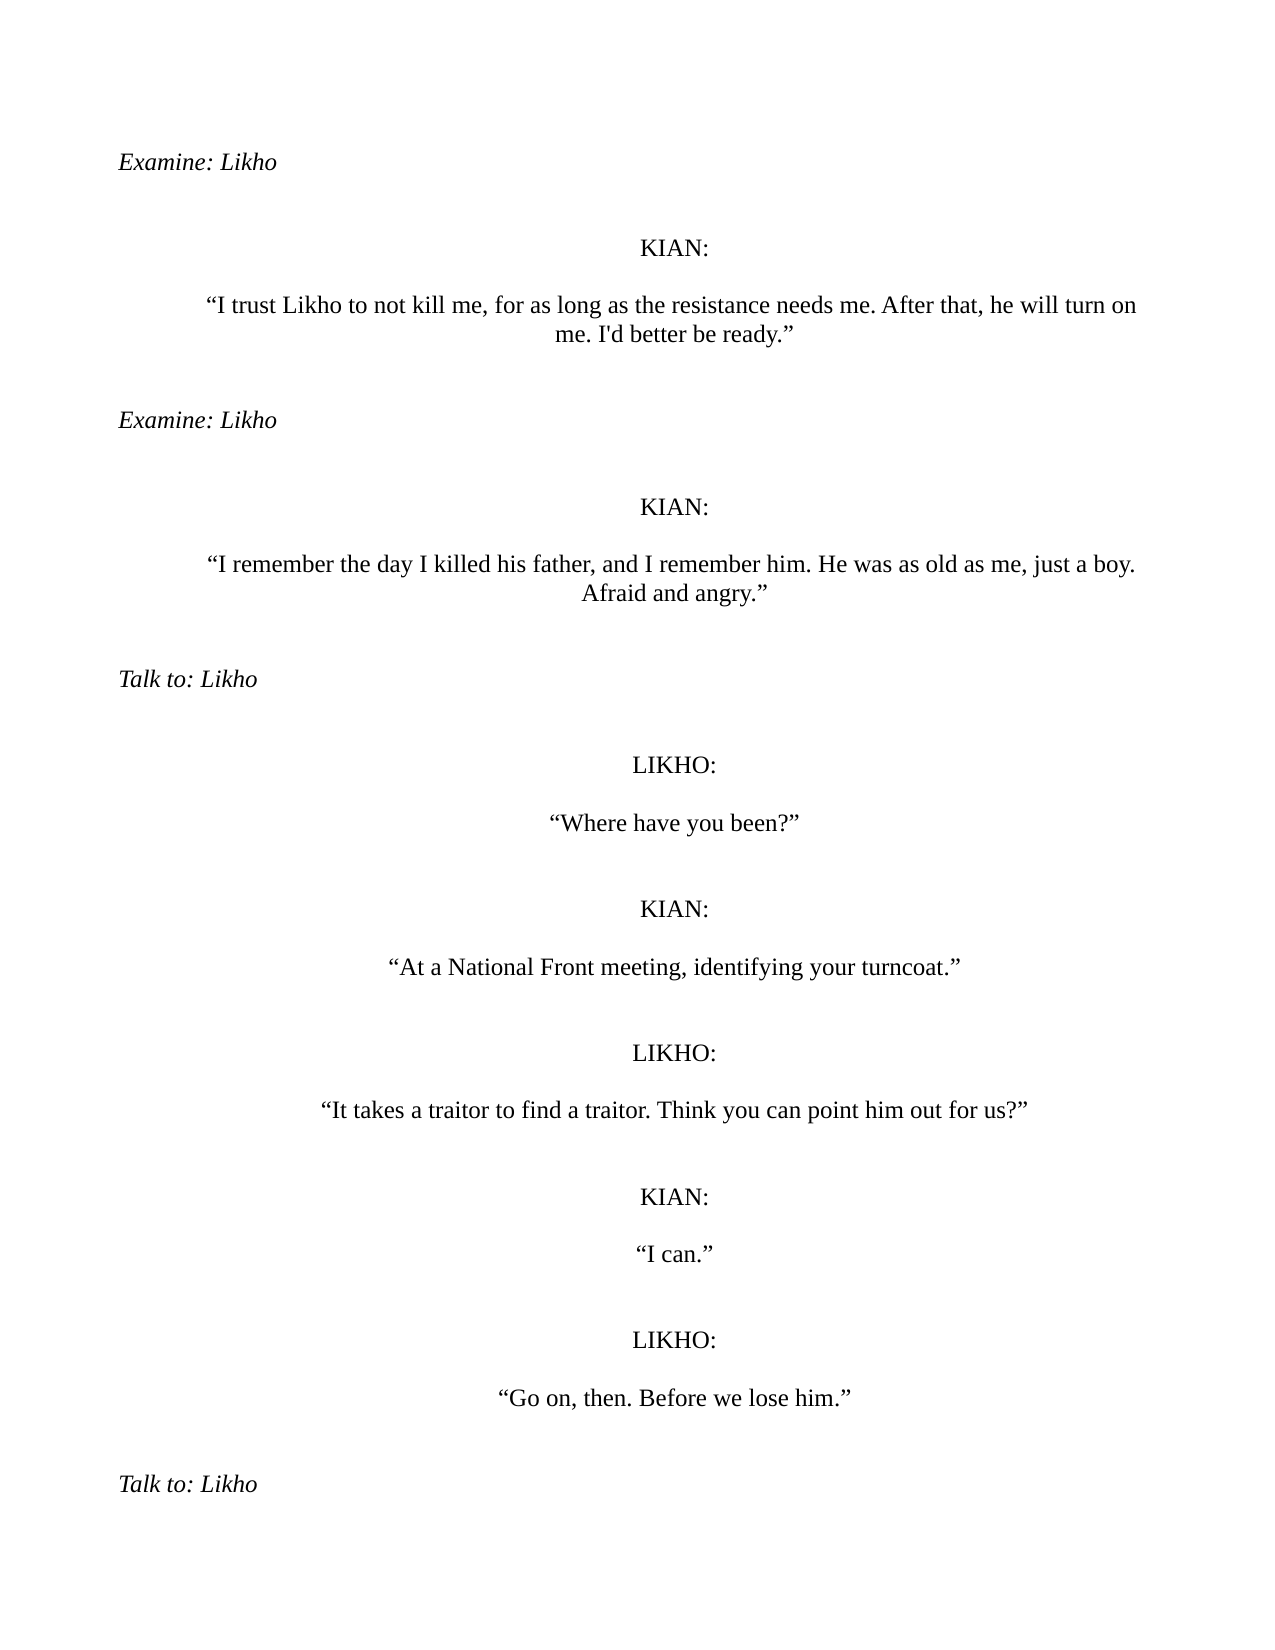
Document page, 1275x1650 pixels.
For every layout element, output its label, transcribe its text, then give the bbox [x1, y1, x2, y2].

text KIAN: [118, 492, 1157, 521]
text KIAN: [118, 1182, 1157, 1211]
text “At a National Front meeting, identifying your turncoat.” [118, 952, 1157, 981]
text “It takes a traitor to find a traitor. Think you can point him out for us?” [118, 1096, 1157, 1124]
text “Where have you been?” [118, 808, 1157, 837]
text “I can.” [118, 1239, 1157, 1268]
text LIKHO: [118, 751, 1157, 779]
text LIKHO: [118, 1038, 1157, 1067]
text “Go on, then. Before we lose him.” [118, 1383, 1157, 1412]
text Talk to: Likho [118, 1469, 1157, 1498]
text Talk to: Likho [118, 664, 1157, 693]
text LIKHO: [118, 1326, 1157, 1354]
text “I remember the day I killed his father, and I remember him. He was as old as me, just a boy. Afraid and angry.” [118, 549, 1157, 607]
text KIAN: [118, 233, 1157, 262]
text Examine: Likho [118, 406, 1157, 434]
text Examine: Likho [118, 147, 1157, 176]
text KIAN: [118, 894, 1157, 923]
text “I trust Likho to not kill me, for as long as the resistance needs me. After that, he will turn on me. I'd better be ready.” [118, 291, 1157, 348]
